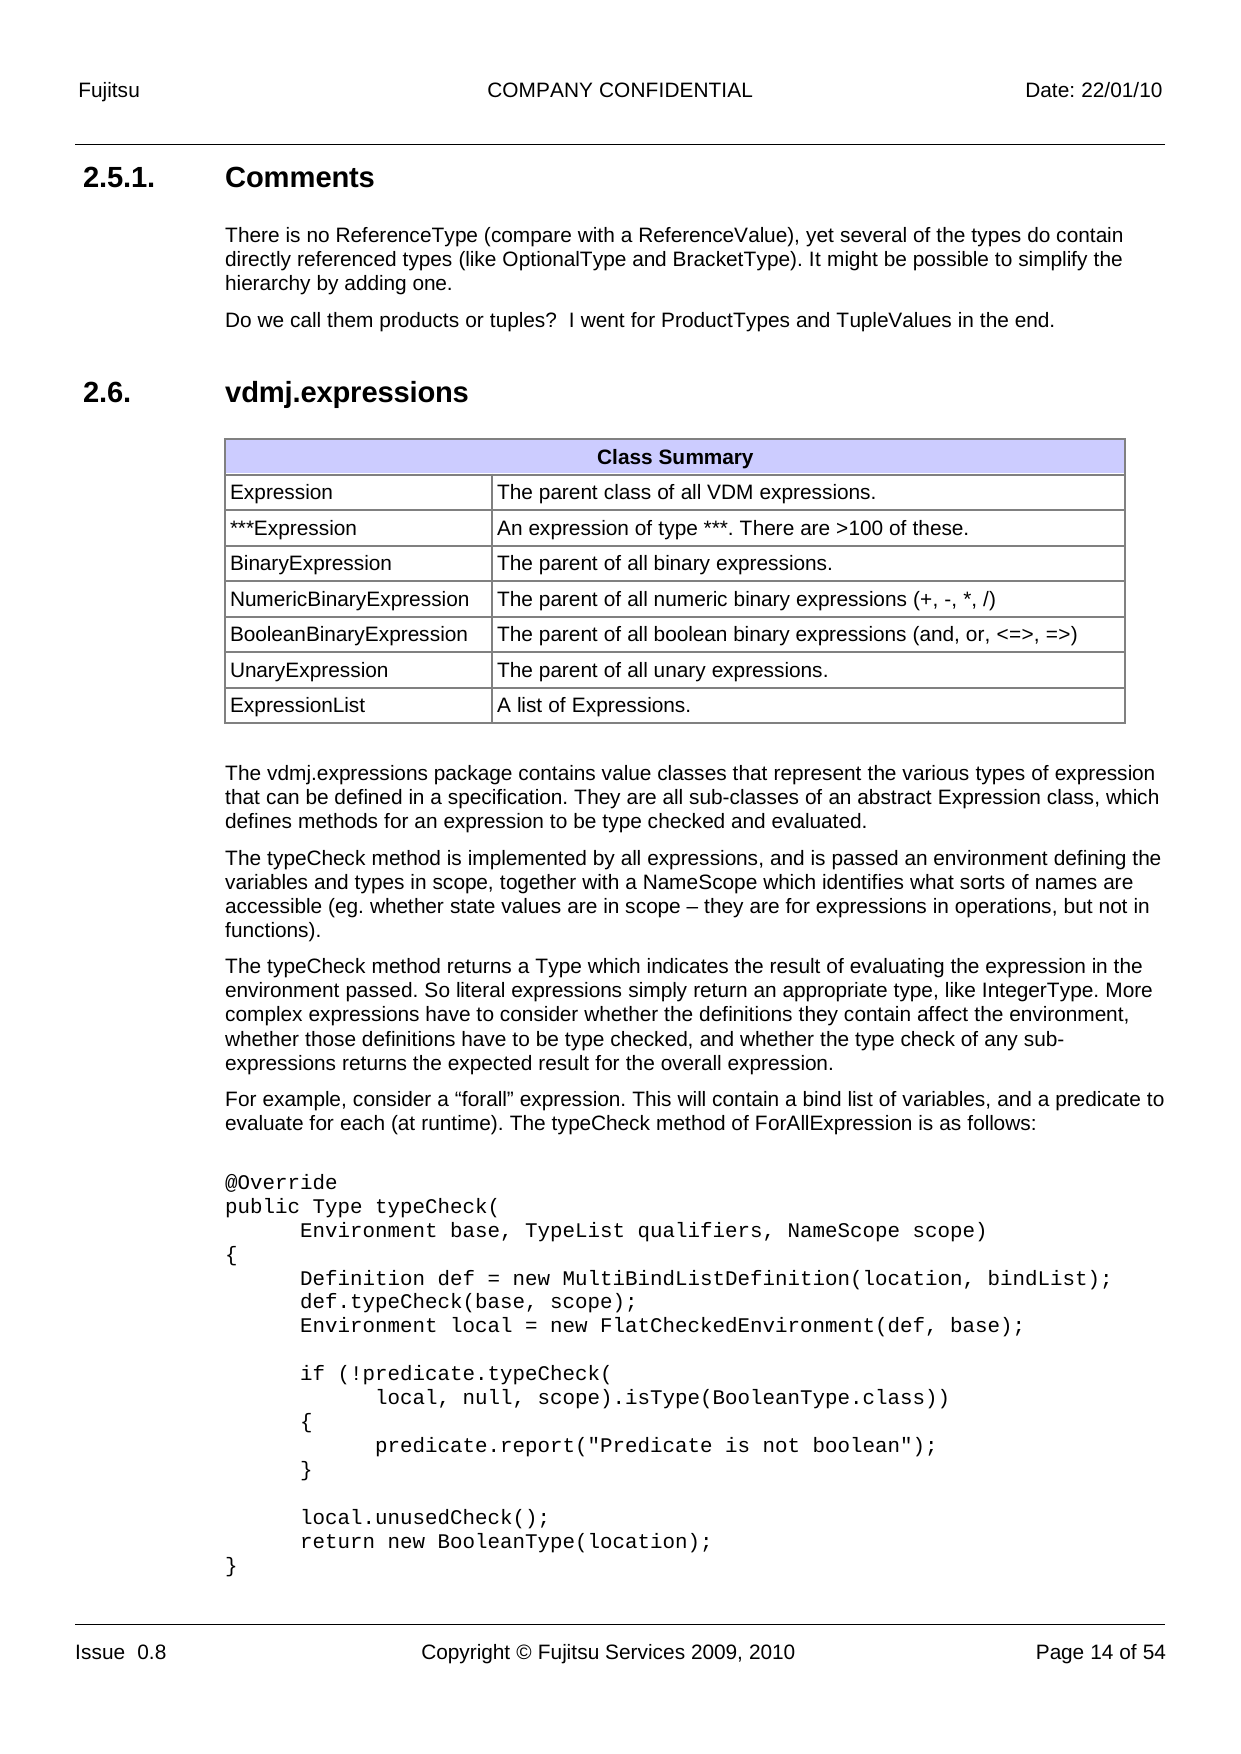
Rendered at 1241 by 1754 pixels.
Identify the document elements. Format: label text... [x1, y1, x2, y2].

table_cell An expression of type ***. There are >100 of these. [493, 511, 1124, 544]
text { [225, 1243, 1165, 1267]
text } [225, 1459, 1165, 1483]
text For example, consider a “forall” expression. This will contain a bind list of variables, and a predicate to evaluate for each (at runtime). The typeCheck method of ForAllExpression is as follows: [225, 1087, 1165, 1135]
subtitle vdmj.expressions [75, 374, 1165, 408]
subtitle Comments [75, 160, 1165, 193]
table_cell ExpressionList [226, 689, 491, 722]
table_cell NumericBinaryExpression [226, 582, 491, 616]
table_cell The parent class of all VDM expressions. [493, 476, 1124, 509]
text Definition def = new MultiBindListDefinition(location, bindList); [225, 1267, 1165, 1291]
table_cell UnaryExpression [226, 653, 491, 687]
table_cell A list of Expressions. [493, 689, 1124, 722]
text local.unusedCheck(); [225, 1507, 1165, 1531]
text { [225, 1411, 1165, 1435]
text } [225, 1555, 1165, 1579]
table_cell Expression [226, 476, 491, 509]
text Environment local = new FlatCheckedEnvironment(def, base); [225, 1315, 1165, 1339]
text def.typeCheck(base, scope); [225, 1291, 1165, 1315]
table_cell The parent of all binary expressions. [493, 547, 1124, 580]
table_cell The parent of all unary expressions. [493, 653, 1124, 687]
text There is no ReferenceType (compare with a ReferenceValue), yet several of the types do contain directly referenced types (like OptionalType and BracketType). It might be possible to simplify the hierarchy by adding one. [225, 223, 1165, 295]
text @Override [225, 1172, 1165, 1196]
text Environment base, TypeList qualifiers, NameScope scope) [225, 1219, 1165, 1243]
table_cell The parent of all boolean binary expressions (and, or, <=>, =>) [493, 618, 1124, 651]
text return new BooleanType(location); [225, 1531, 1165, 1555]
text predicate.report("Predicate is not boolean"); [225, 1435, 1165, 1459]
table_header Class Summary [226, 440, 1124, 473]
text The typeCheck method is implemented by all expressions, and is passed an environment defining the variables and types in scope, together with a NameScope which identifies what sorts of names are accessible (eg. whether state values are in scope – they are for expressions in operations, but not in functions). [225, 846, 1165, 942]
table_cell BinaryExpression [226, 547, 491, 580]
table_cell ***Expression [226, 511, 491, 544]
text public Type typeCheck( [225, 1196, 1165, 1219]
text The vdmj.expressions package contains value classes that represent the various types of expression that can be defined in a specification. They are all sub-classes of an abstract Expression class, which defines methods for an expression to be type checked and evaluated. [225, 761, 1165, 833]
table_cell BooleanBinaryExpression [226, 618, 491, 651]
text local, null, scope).isType(BooleanType.class)) [225, 1387, 1165, 1411]
text The typeCheck method returns a Type which indicates the result of evaluating the expression in the environment passed. So literal expressions simply return an appropriate type, like IntegerType. More complex expressions have to consider whether the definitions they contain affect the environment, whether those definitions have to be type checked, and whether the type check of any sub-expressions returns the expected result for the overall expression. [225, 954, 1165, 1074]
text Do we call them products or tuples? I went for ProductTypes and TupleValues in the end. [225, 308, 1165, 332]
text if (!predicate.typeCheck( [225, 1363, 1165, 1387]
table_cell The parent of all numeric binary expressions (+, -, *, /) [493, 582, 1124, 616]
